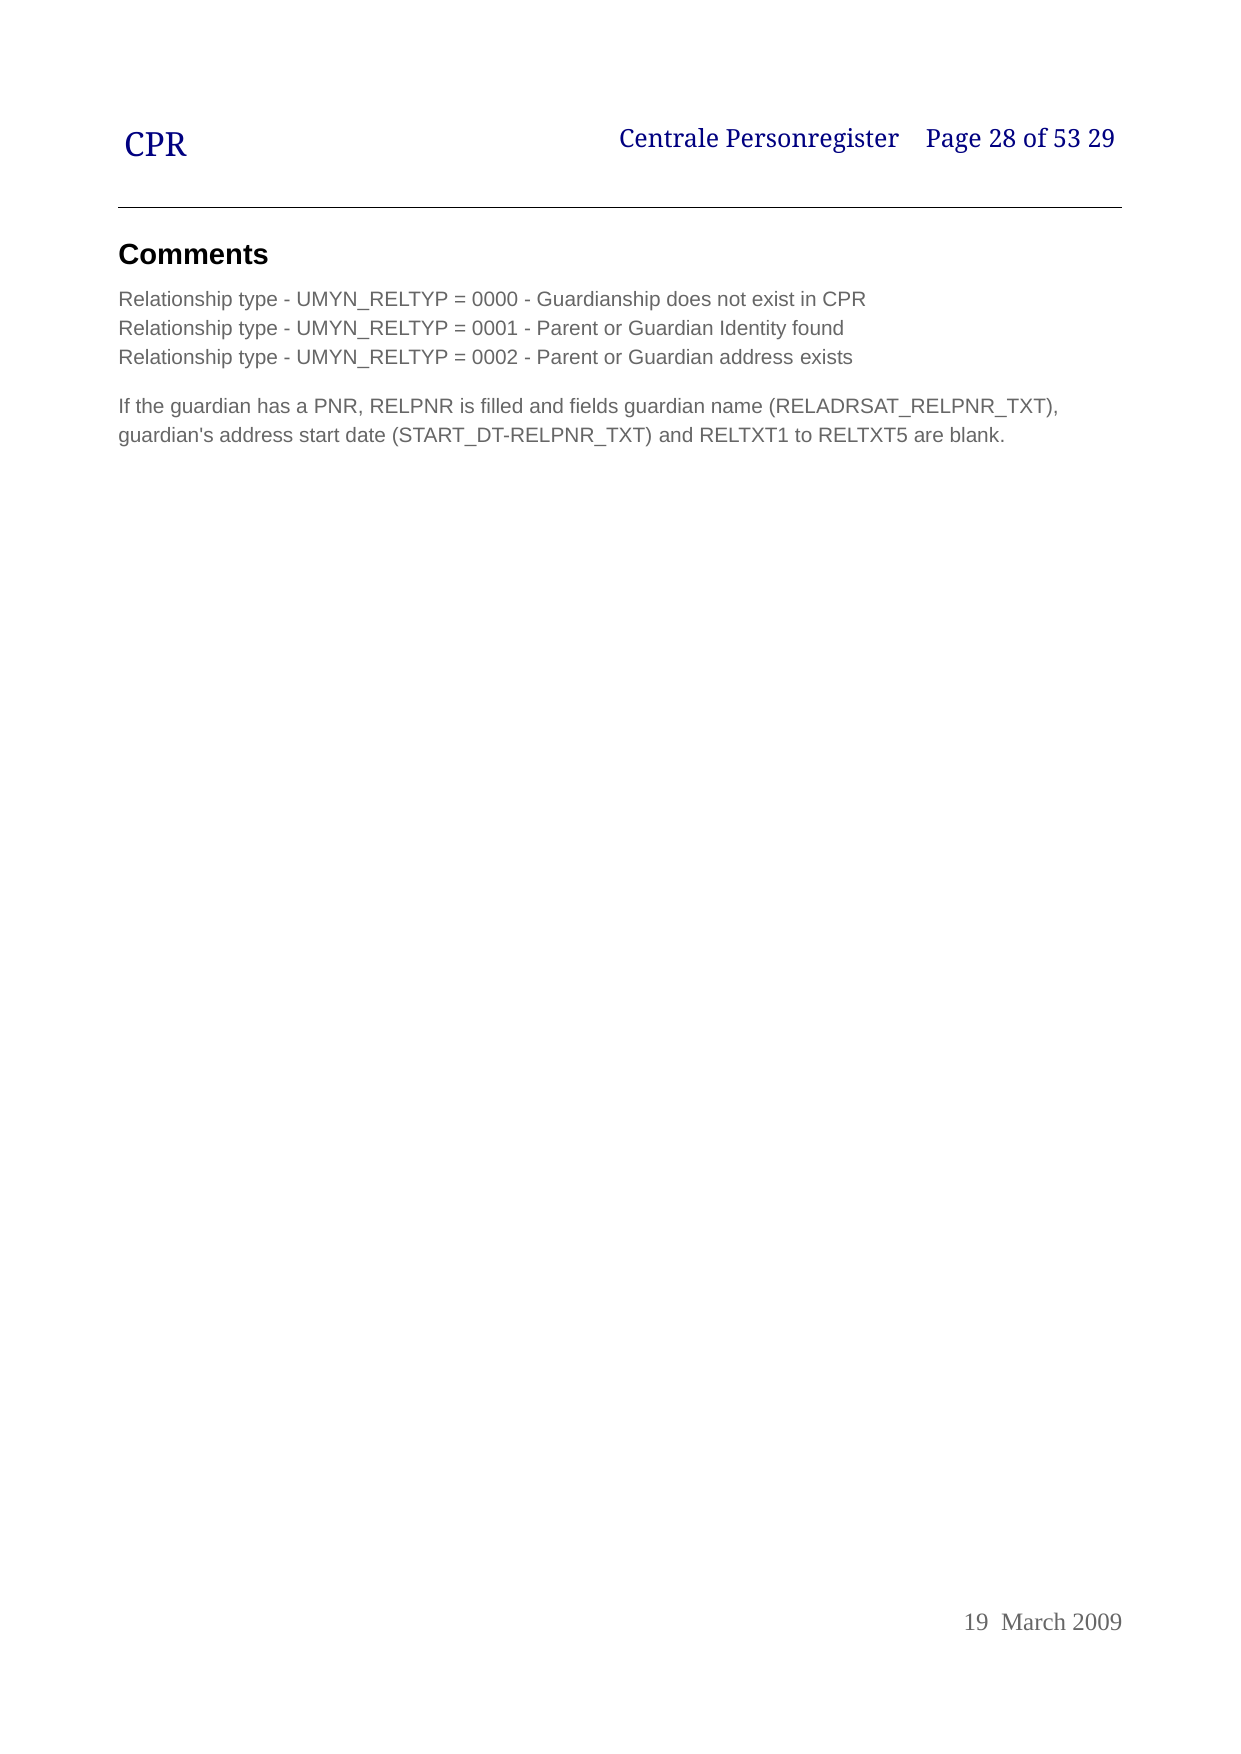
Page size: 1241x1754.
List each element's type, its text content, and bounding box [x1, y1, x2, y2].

text Relationship type - UMYN_RELTYP = 0000 - Guardianship does not exist in CPR Relationship type - UMYN_RELTYP = 0001 - Parent or Guardian Identity found Relationship type - UMYN_RELTYP = 0002 - Parent or Guardian address exists [118, 283, 1122, 370]
text If the guardian has a PNR, RELPNR is filled and fields guardian name (RELADRSAT_RELPNR_TXT), guardian's address start date (START_DT-RELPNR_TXT) and RELTXT1 to RELTXT5 are blank. [118, 391, 1122, 449]
subtitle Comments [118, 237, 1122, 271]
